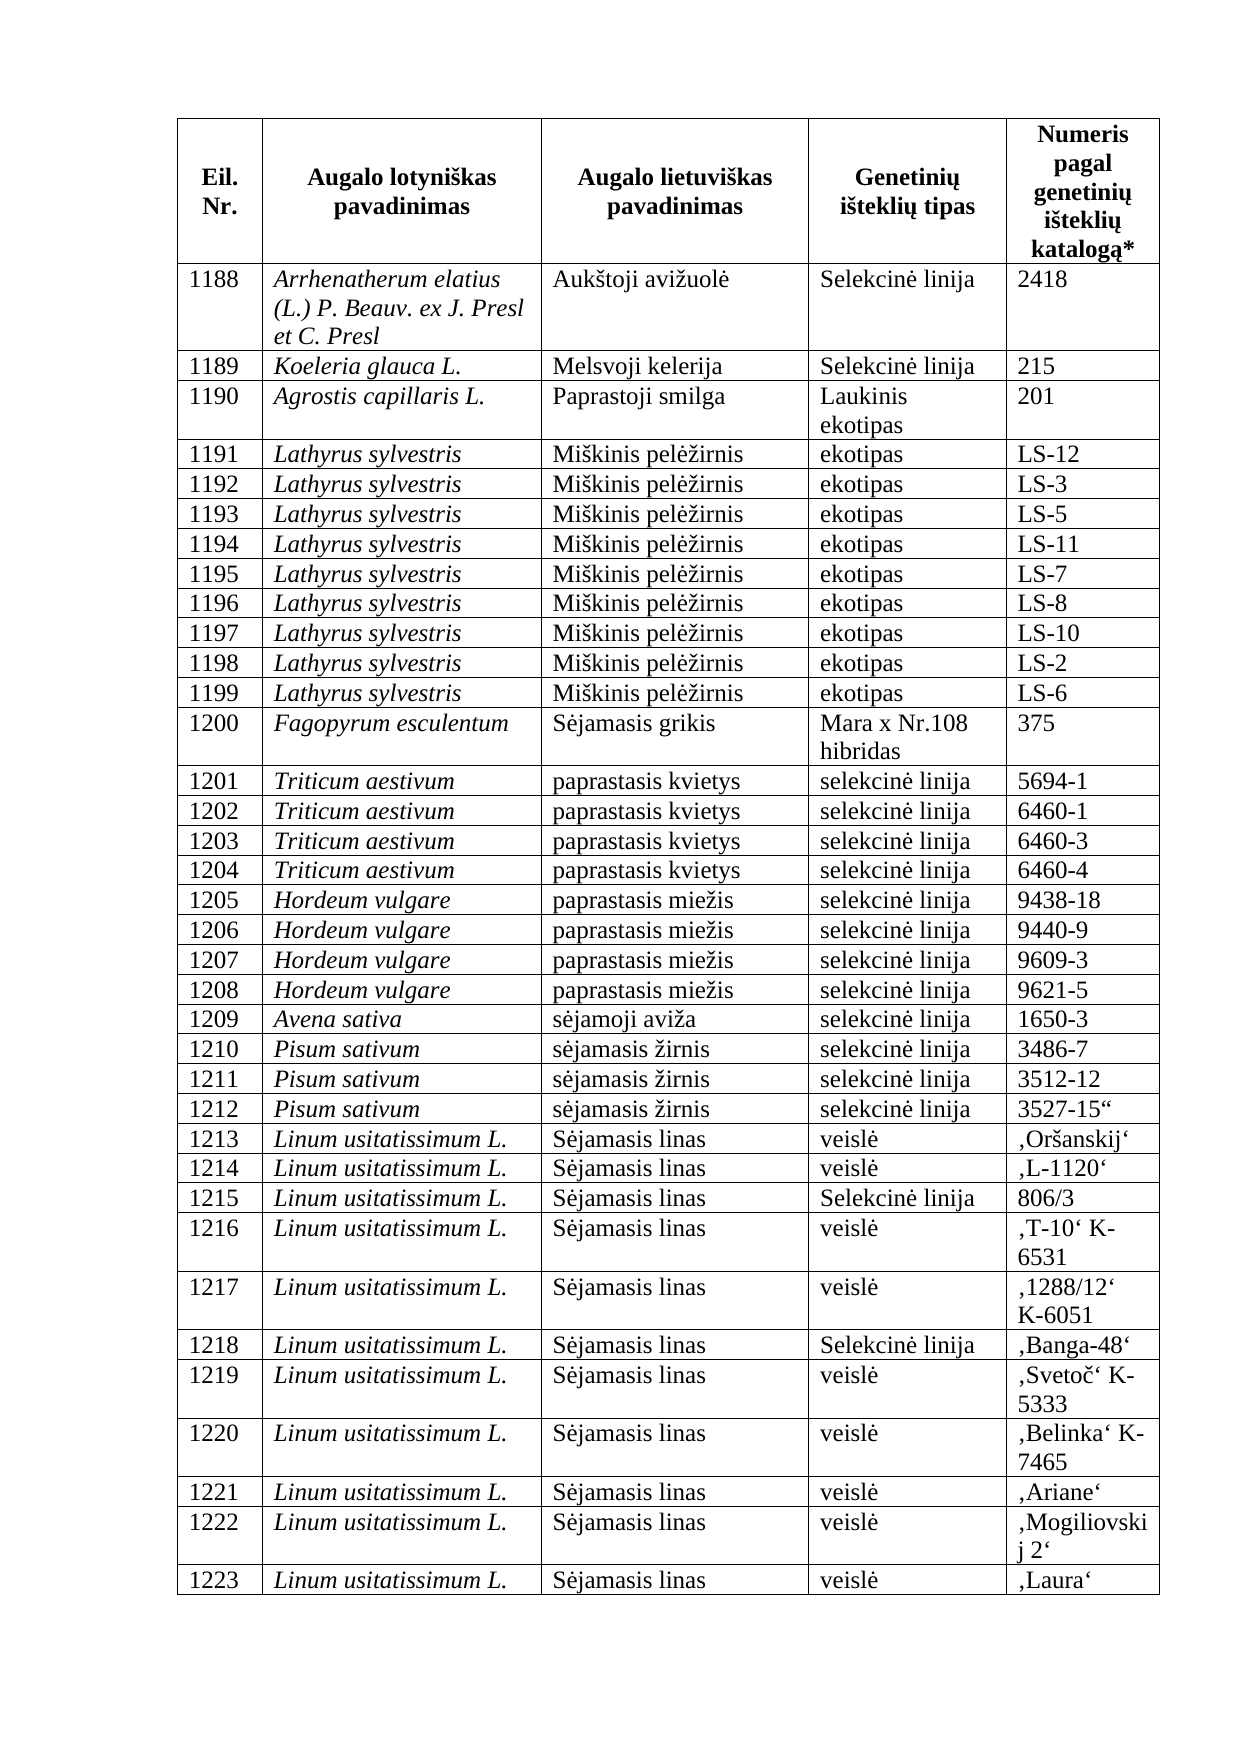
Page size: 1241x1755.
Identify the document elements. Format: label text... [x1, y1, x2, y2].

table_cell Laukinis ekotipas [809, 381, 1006, 438]
table_cell 3486-7 [1007, 1034, 1159, 1063]
table_cell 1193 [178, 499, 262, 528]
table_cell Linum usitatissimum L. [263, 1272, 541, 1329]
table_cell ‚Ariane‘ [1007, 1477, 1159, 1506]
table_cell Lathyrus sylvestris [263, 678, 541, 707]
table_cell selekcinė linija [809, 1094, 1006, 1123]
table_cell 1650-3 [1007, 1005, 1159, 1033]
table_cell Selekcinė linija [809, 1183, 1006, 1212]
table_cell 1210 [178, 1034, 262, 1063]
table_cell 3512-12 [1007, 1064, 1159, 1093]
table_cell Linum usitatissimum L. [263, 1360, 541, 1417]
table_cell 1223 [178, 1565, 262, 1594]
table_cell 806/3 [1007, 1183, 1159, 1212]
table_cell paprastasis kvietys [542, 856, 808, 884]
table_cell 6460-1 [1007, 796, 1159, 825]
table_cell Lathyrus sylvestris [263, 618, 541, 647]
table_cell Fagopyrum esculentum [263, 708, 541, 765]
table_cell selekcinė linija [809, 1064, 1006, 1093]
table_cell 1200 [178, 708, 262, 765]
table_cell LS-6 [1007, 678, 1159, 707]
table_cell 1215 [178, 1183, 262, 1212]
table_cell ‚Belinka‘ K-7465 [1007, 1419, 1159, 1476]
table_cell ekotipas [809, 440, 1006, 468]
table_cell 1195 [178, 559, 262, 587]
table_header Genetinių išteklių tipas [809, 119, 1006, 263]
table_cell Triticum aestivum [263, 766, 541, 795]
table_cell 1212 [178, 1094, 262, 1123]
table_cell Sėjamasis linas [542, 1154, 808, 1182]
table_cell 1190 [178, 381, 262, 438]
table_cell Agrostis capillaris L. [263, 381, 541, 438]
table_cell 6460-3 [1007, 826, 1159, 854]
table_cell LS-3 [1007, 469, 1159, 498]
table_cell Linum usitatissimum L. [263, 1213, 541, 1271]
table_cell ekotipas [809, 499, 1006, 528]
table_cell 1198 [178, 648, 262, 677]
table_header Eil. Nr. [178, 119, 262, 263]
table_cell Sėjamasis linas [542, 1565, 808, 1594]
table_cell ekotipas [809, 559, 1006, 587]
table_cell paprastasis kvietys [542, 826, 808, 854]
table_cell LS-10 [1007, 618, 1159, 647]
table_cell Linum usitatissimum L. [263, 1154, 541, 1182]
table_cell selekcinė linija [809, 856, 1006, 884]
table_cell Avena sativa [263, 1005, 541, 1033]
table_cell 1219 [178, 1360, 262, 1417]
table_cell ‚Banga-48‘ [1007, 1330, 1159, 1359]
table_cell veislė [809, 1507, 1006, 1564]
table_cell veislė [809, 1154, 1006, 1182]
table_cell 1204 [178, 856, 262, 884]
table_cell ‚1288/12‘ K-6051 [1007, 1272, 1159, 1329]
table_cell Miškinis pelėžirnis [542, 618, 808, 647]
table_cell ekotipas [809, 678, 1006, 707]
table_cell Pisum sativum [263, 1034, 541, 1063]
table_cell LS-2 [1007, 648, 1159, 677]
table_cell 201 [1007, 381, 1159, 438]
table_cell Mara x Nr.108 hibridas [809, 708, 1006, 765]
table_cell Pisum sativum [263, 1064, 541, 1093]
table_cell 1221 [178, 1477, 262, 1506]
table_cell Linum usitatissimum L. [263, 1124, 541, 1152]
table_cell selekcinė linija [809, 826, 1006, 854]
table_cell Lathyrus sylvestris [263, 589, 541, 617]
table_cell Hordeum vulgare [263, 975, 541, 1003]
table_cell 1217 [178, 1272, 262, 1329]
table_cell 2418 [1007, 264, 1159, 350]
table_cell Miškinis pelėžirnis [542, 648, 808, 677]
table_cell ‚Laura‘ [1007, 1565, 1159, 1594]
table_cell 1214 [178, 1154, 262, 1182]
table_cell paprastasis kvietys [542, 796, 808, 825]
table_header Numeris pagal genetinių išteklių katalogą* [1007, 119, 1159, 263]
table_cell veislė [809, 1360, 1006, 1417]
table_cell ekotipas [809, 529, 1006, 558]
table_cell Linum usitatissimum L. [263, 1565, 541, 1594]
table_cell 215 [1007, 351, 1159, 380]
table_header Augalo lotyniškas pavadinimas [263, 119, 541, 263]
table_cell Linum usitatissimum L. [263, 1507, 541, 1564]
table_cell sėjamasis žirnis [542, 1034, 808, 1063]
table_cell 9621-5 [1007, 975, 1159, 1003]
table_cell Triticum aestivum [263, 796, 541, 825]
table_cell paprastasis miežis [542, 975, 808, 1003]
table_cell 9438-18 [1007, 885, 1159, 914]
table_cell Sėjamasis linas [542, 1272, 808, 1329]
table_cell 1201 [178, 766, 262, 795]
table_cell Hordeum vulgare [263, 885, 541, 914]
table_cell 3527-15“ [1007, 1094, 1159, 1123]
table_cell Lathyrus sylvestris [263, 529, 541, 558]
table_cell selekcinė linija [809, 975, 1006, 1003]
table_cell veislė [809, 1565, 1006, 1594]
table_cell selekcinė linija [809, 1034, 1006, 1063]
table_cell Linum usitatissimum L. [263, 1477, 541, 1506]
table_cell Sėjamasis linas [542, 1507, 808, 1564]
table_cell 1207 [178, 945, 262, 974]
table_cell 1208 [178, 975, 262, 1003]
table_cell Sėjamasis linas [542, 1124, 808, 1152]
table_cell veislė [809, 1477, 1006, 1506]
table_cell Selekcinė linija [809, 1330, 1006, 1359]
table_cell paprastasis miežis [542, 945, 808, 974]
table_cell paprastasis miežis [542, 885, 808, 914]
table_cell Paprastoji smilga [542, 381, 808, 438]
table_cell Miškinis pelėžirnis [542, 678, 808, 707]
table_cell Hordeum vulgare [263, 945, 541, 974]
table_cell paprastasis kvietys [542, 766, 808, 795]
table_cell ‚T-10‘ K-6531 [1007, 1213, 1159, 1271]
table_cell selekcinė linija [809, 766, 1006, 795]
table_cell Lathyrus sylvestris [263, 559, 541, 587]
table_cell sėjamasis žirnis [542, 1064, 808, 1093]
table_cell Selekcinė linija [809, 264, 1006, 350]
table_cell LS-11 [1007, 529, 1159, 558]
table_cell ekotipas [809, 469, 1006, 498]
table_header Augalo lietuviškas pavadinimas [542, 119, 808, 263]
table_cell Lathyrus sylvestris [263, 440, 541, 468]
table_cell LS-12 [1007, 440, 1159, 468]
table_cell Sėjamasis linas [542, 1477, 808, 1506]
table_cell selekcinė linija [809, 1005, 1006, 1033]
table_cell 1216 [178, 1213, 262, 1271]
table_cell 1211 [178, 1064, 262, 1093]
table_cell selekcinė linija [809, 915, 1006, 944]
table_cell 9609-3 [1007, 945, 1159, 974]
table_cell Lathyrus sylvestris [263, 469, 541, 498]
table_cell Pisum sativum [263, 1094, 541, 1123]
table_cell 1191 [178, 440, 262, 468]
table_cell 1206 [178, 915, 262, 944]
table_cell Lathyrus sylvestris [263, 499, 541, 528]
table_cell Miškinis pelėžirnis [542, 469, 808, 498]
table_cell Sėjamasis linas [542, 1419, 808, 1476]
table_cell Miškinis pelėžirnis [542, 589, 808, 617]
table_cell 1213 [178, 1124, 262, 1152]
table_cell ekotipas [809, 648, 1006, 677]
table_cell Lathyrus sylvestris [263, 648, 541, 677]
table_cell 1189 [178, 351, 262, 380]
table_cell Miškinis pelėžirnis [542, 529, 808, 558]
table_cell Hordeum vulgare [263, 915, 541, 944]
table_cell 1192 [178, 469, 262, 498]
table_cell veislė [809, 1272, 1006, 1329]
table_cell Melsvoji kelerija [542, 351, 808, 380]
table_cell sėjamoji aviža [542, 1005, 808, 1033]
table_cell Sėjamasis linas [542, 1183, 808, 1212]
table_cell Linum usitatissimum L. [263, 1330, 541, 1359]
table_cell selekcinė linija [809, 885, 1006, 914]
table_cell Sėjamasis grikis [542, 708, 808, 765]
table_cell Aukštoji avižuolė [542, 264, 808, 350]
table_cell 1203 [178, 826, 262, 854]
table_cell Arrhenatherum elatius (L.) P. Beauv. ex J. Presl et C. Presl [263, 264, 541, 350]
table_cell Miškinis pelėžirnis [542, 559, 808, 587]
table_cell 1220 [178, 1419, 262, 1476]
table_cell Miškinis pelėžirnis [542, 440, 808, 468]
table_cell ekotipas [809, 618, 1006, 647]
table_cell sėjamasis žirnis [542, 1094, 808, 1123]
table_cell LS-5 [1007, 499, 1159, 528]
table_cell 1194 [178, 529, 262, 558]
table_cell 1205 [178, 885, 262, 914]
table_cell 1222 [178, 1507, 262, 1564]
table_cell 375 [1007, 708, 1159, 765]
table_cell veislė [809, 1213, 1006, 1271]
table_cell Sėjamasis linas [542, 1213, 808, 1271]
table_cell Miškinis pelėžirnis [542, 499, 808, 528]
table_cell Triticum aestivum [263, 826, 541, 854]
table_cell 5694-1 [1007, 766, 1159, 795]
table_cell LS-7 [1007, 559, 1159, 587]
table_cell ‚L-1120‘ [1007, 1154, 1159, 1182]
table_cell ‚Svetoč‘ K-5333 [1007, 1360, 1159, 1417]
table_cell ekotipas [809, 589, 1006, 617]
table_cell 1202 [178, 796, 262, 825]
table_cell Triticum aestivum [263, 856, 541, 884]
table_cell 1197 [178, 618, 262, 647]
table_cell 1209 [178, 1005, 262, 1033]
table_cell paprastasis miežis [542, 915, 808, 944]
table_cell Koeleria glauca L. [263, 351, 541, 380]
table_cell 1188 [178, 264, 262, 350]
table_cell selekcinė linija [809, 796, 1006, 825]
table_cell 9440-9 [1007, 915, 1159, 944]
table_cell LS-8 [1007, 589, 1159, 617]
table_cell 1218 [178, 1330, 262, 1359]
table_cell Linum usitatissimum L. [263, 1419, 541, 1476]
table_cell 1196 [178, 589, 262, 617]
table_cell ‚Oršanskij‘ [1007, 1124, 1159, 1152]
table_cell Sėjamasis linas [542, 1360, 808, 1417]
table_cell selekcinė linija [809, 945, 1006, 974]
table_cell veislė [809, 1419, 1006, 1476]
table_cell veislė [809, 1124, 1006, 1152]
table_cell Linum usitatissimum L. [263, 1183, 541, 1212]
table_cell 1199 [178, 678, 262, 707]
table_cell ‚Mogiliovskij 2‘ [1007, 1507, 1159, 1564]
table_cell 6460-4 [1007, 856, 1159, 884]
table_cell Sėjamasis linas [542, 1330, 808, 1359]
table_cell Selekcinė linija [809, 351, 1006, 380]
